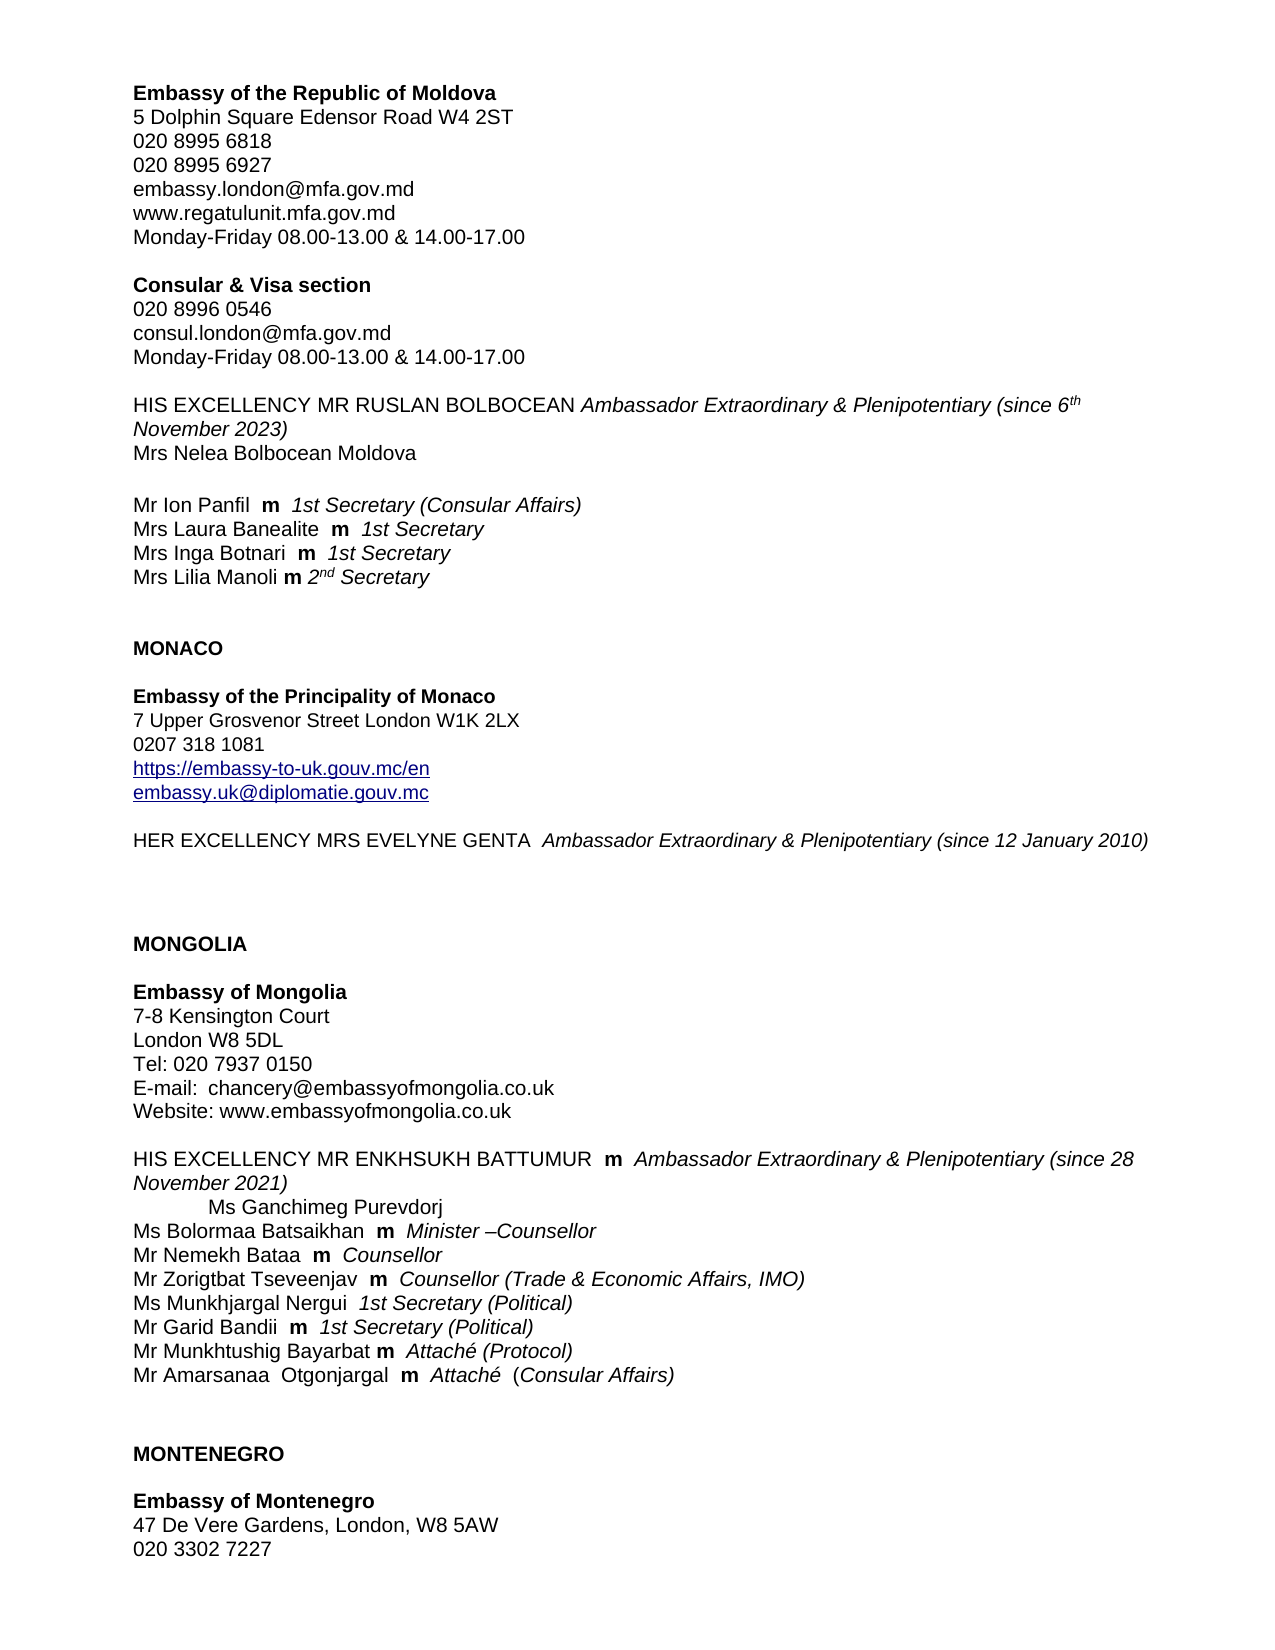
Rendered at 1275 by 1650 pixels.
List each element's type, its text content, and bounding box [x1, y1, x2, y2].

text Embassy of Montenegro [133, 1489, 1181, 1513]
text Mrs Inga Botnari m 1st Secretary [133, 541, 1181, 565]
text 47 De Vere Gardens, London, W8 5AW [133, 1513, 1181, 1537]
text Mrs Nelea Bolbocean Moldova [133, 440, 1181, 464]
text embassy.uk@diplomatie.gouv.mc [133, 781, 1181, 804]
text MONGOLIA [133, 932, 1181, 956]
text E-mail: chancery@embassyofmongolia.co.uk [133, 1075, 1181, 1099]
text HIS EXCELLENCY MR RUSLAN BOLBOCEAN Ambassador Extraordinary & Plenipotentiary (since 6th November 2023) [133, 392, 1181, 440]
text London W8 5DL [133, 1027, 1181, 1051]
text Monday-Friday 08.00-13.00 & 14.00-17.00 [133, 344, 1181, 368]
text Embassy of Mongolia [133, 979, 1181, 1003]
subtitle Embassy of the Republic of Moldova [133, 81, 1181, 105]
text https://embassy-to-uk.gouv.mc/en [133, 757, 1181, 780]
text Mr Nemekh Bataa m Counsellor [133, 1243, 1181, 1267]
text MONTENEGRO [133, 1441, 1181, 1465]
text 0207 318 1081 [133, 733, 1181, 756]
text 7-8 Kensington Court [133, 1003, 1181, 1027]
text Mrs Laura Banealite m 1st Secretary [133, 517, 1181, 541]
text Monday-Friday 08.00-13.00 & 14.00-17.00 [133, 225, 1181, 249]
text 7 Upper Grosvenor Street London W1K 2LX [133, 709, 1181, 732]
text Tel: 020 7937 0150 [133, 1051, 1181, 1075]
text HIS EXCELLENCY MR ENKHSUKH BATTUMUR m Ambassador Extraordinary & Plenipotentiary (since 28 November 2021) [133, 1147, 1181, 1195]
text Ms Bolormaa Batsaikhan m Minister –Counsellor [133, 1219, 1181, 1243]
text Ms Ganchimeg Purevdorj [133, 1195, 1181, 1219]
text Mr Zorigtbat Tseveenjav m Counsellor (Trade & Economic Affairs, IMO) [133, 1267, 1181, 1291]
text 5 Dolphin Square Edensor Road W4 2ST [133, 105, 1181, 129]
text consul.london@mfa.gov.md [133, 321, 1181, 344]
text www.regatulunit.mfa.gov.md [133, 201, 1181, 225]
text Mr Garid Bandii m 1st Secretary (Political) [133, 1315, 1181, 1339]
text Mrs Lilia Manoli m 2nd Secretary [133, 565, 1181, 589]
text 020 8996 0546 [133, 297, 1181, 321]
text HER EXCELLENCY MRS EVELYNE GENTA Ambassador Extraordinary & Plenipotentiary (since 12 January 2010) [133, 829, 1181, 852]
text 020 8995 6818 [133, 129, 1181, 153]
text Embassy of the Principality of Monaco [133, 685, 1181, 708]
text MONACO [133, 637, 1181, 659]
text embassy.london@mfa.gov.md [133, 177, 1181, 201]
text 020 3302 7227 [133, 1537, 1181, 1561]
text Mr Munkhtushig Bayarbat m Attaché (Protocol) [133, 1339, 1181, 1363]
text Consular & Visa section [133, 273, 1181, 297]
text 020 8995 6927 [133, 153, 1181, 177]
text Mr Ion Panfil m 1st Secretary (Consular Affairs) [133, 464, 1181, 517]
text Website: www.embassyofmongolia.co.uk [133, 1099, 1181, 1123]
text Mr Amarsanaa Otgonjargal m Attaché (Consular Affairs) [133, 1363, 1181, 1387]
text Ms Munkhjargal Nergui 1st Secretary (Political) [133, 1291, 1181, 1315]
